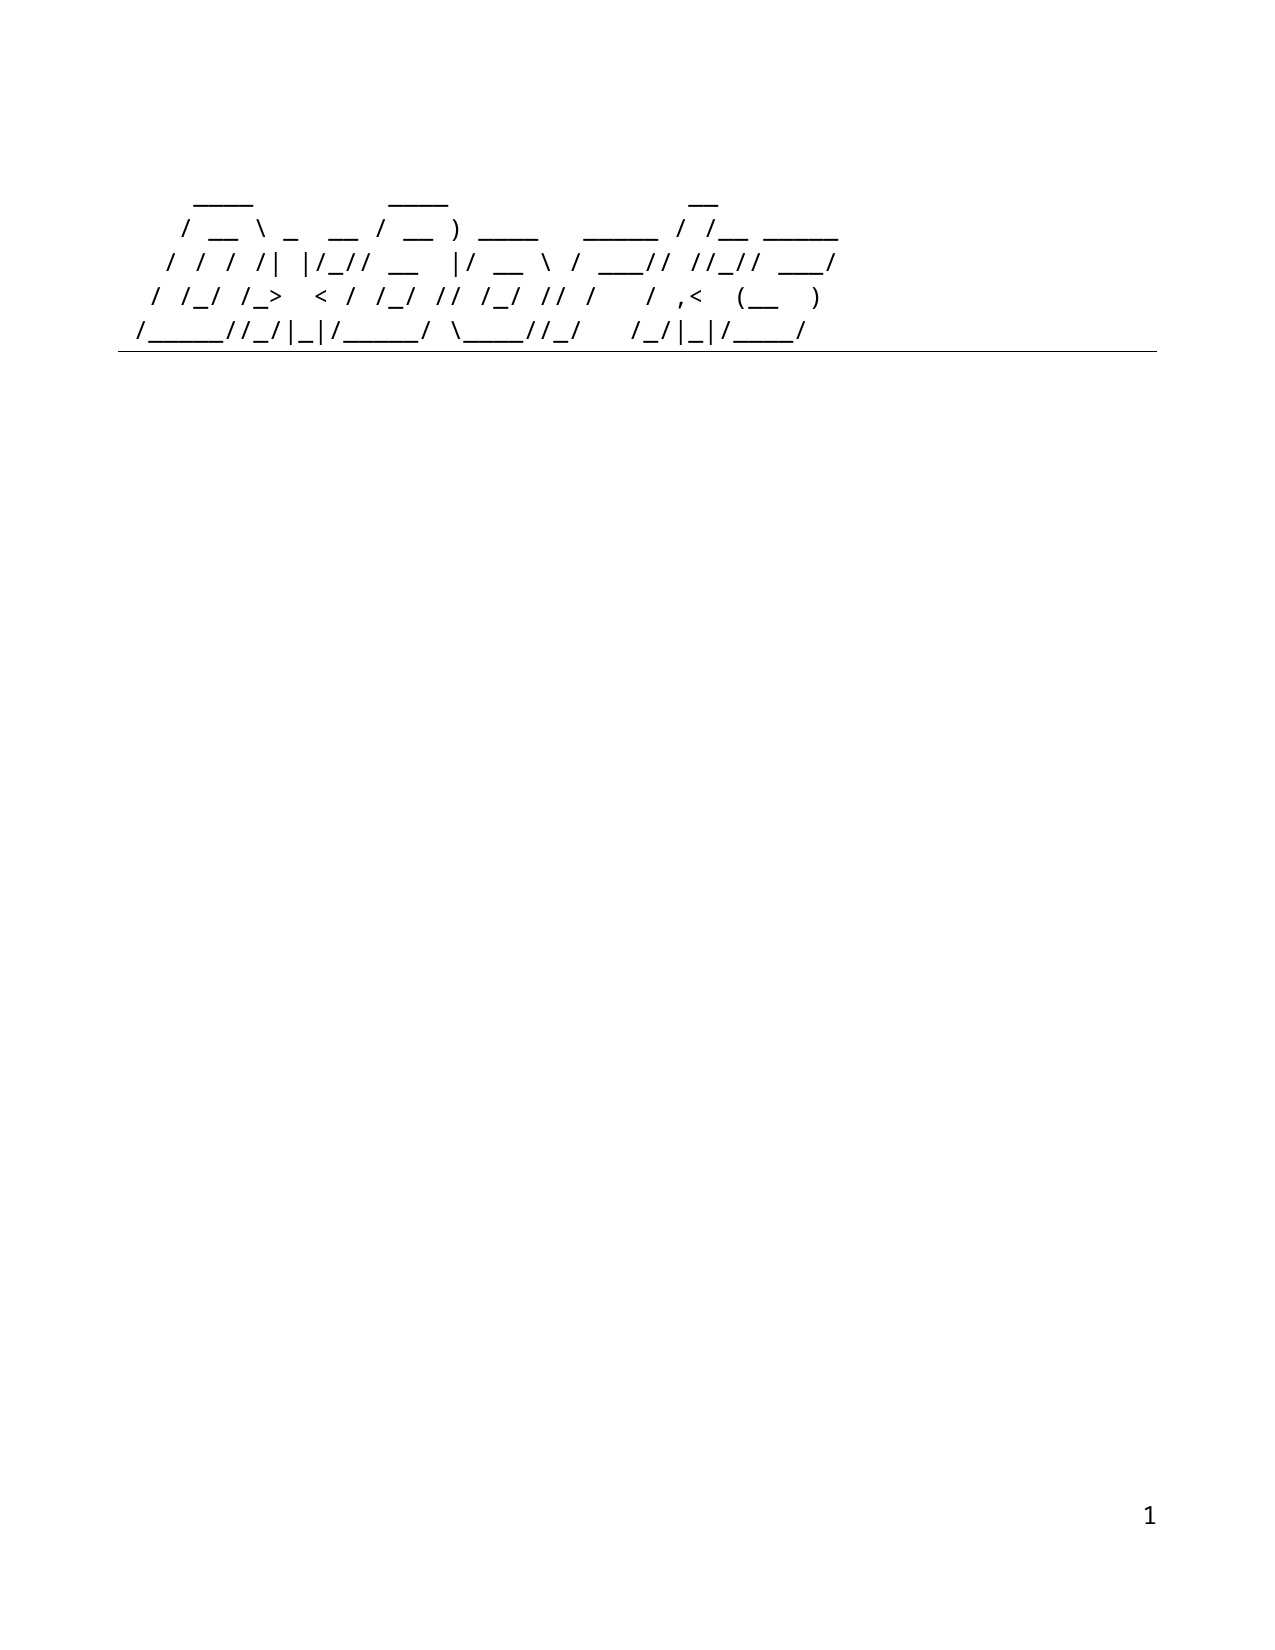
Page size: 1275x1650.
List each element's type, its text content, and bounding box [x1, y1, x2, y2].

text / /_/ /_> < / /_/ // /_/ // / / ,< (__ ) [118, 278, 1157, 313]
text / / / /| |/_// __ |/ __ \ / ___// //_// ___/ [118, 244, 1157, 278]
text /_____//_/|_|/_____/ \____//_/ /_/|_|/____/ [118, 313, 1157, 351]
text / __ \ _ __ / __ ) ____ _____ / /__ _____ [118, 210, 1157, 244]
text ____ ____ __ [118, 176, 1157, 210]
